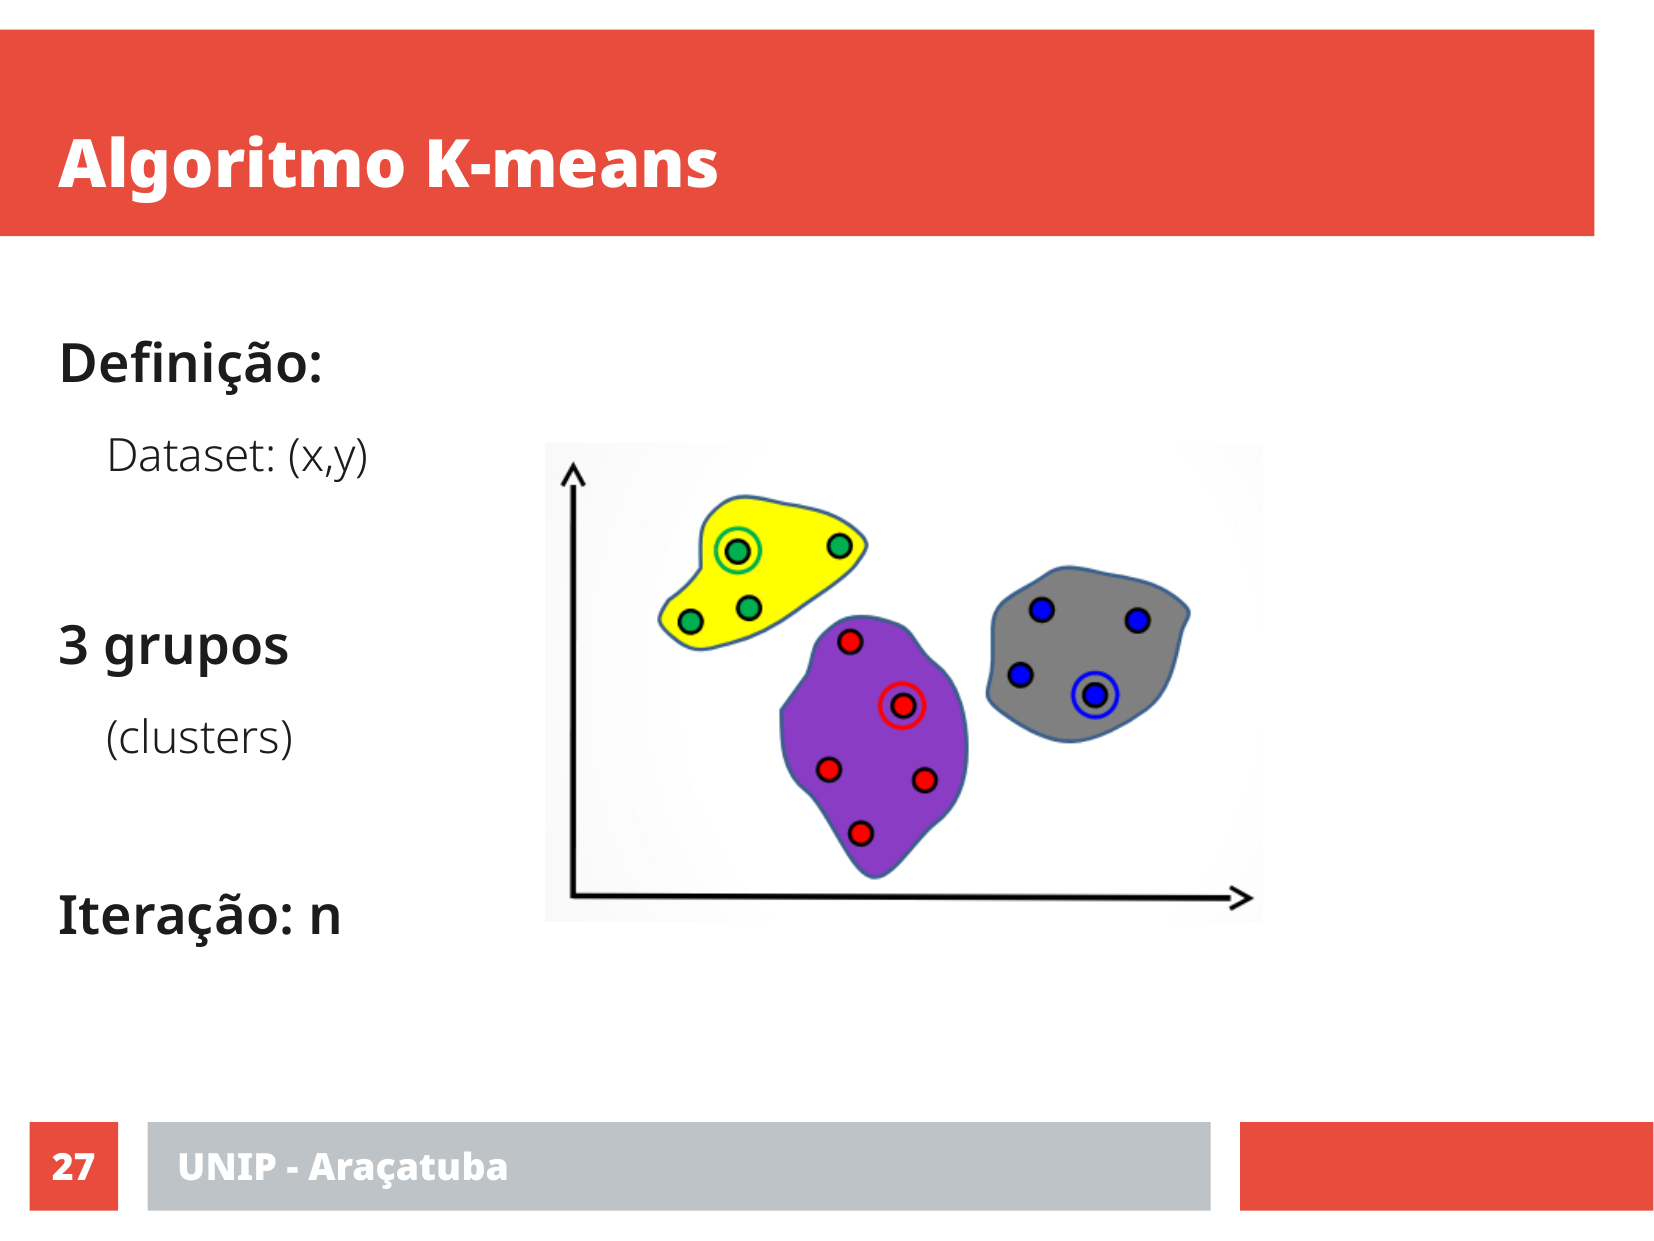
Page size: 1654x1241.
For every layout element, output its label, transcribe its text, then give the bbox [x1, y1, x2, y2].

title Algoritmo K-means [59, 59, 1595, 207]
list Definição: Dataset: (x,y) 3 grupos (clusters) Iteração: n [59, 324, 1565, 1093]
